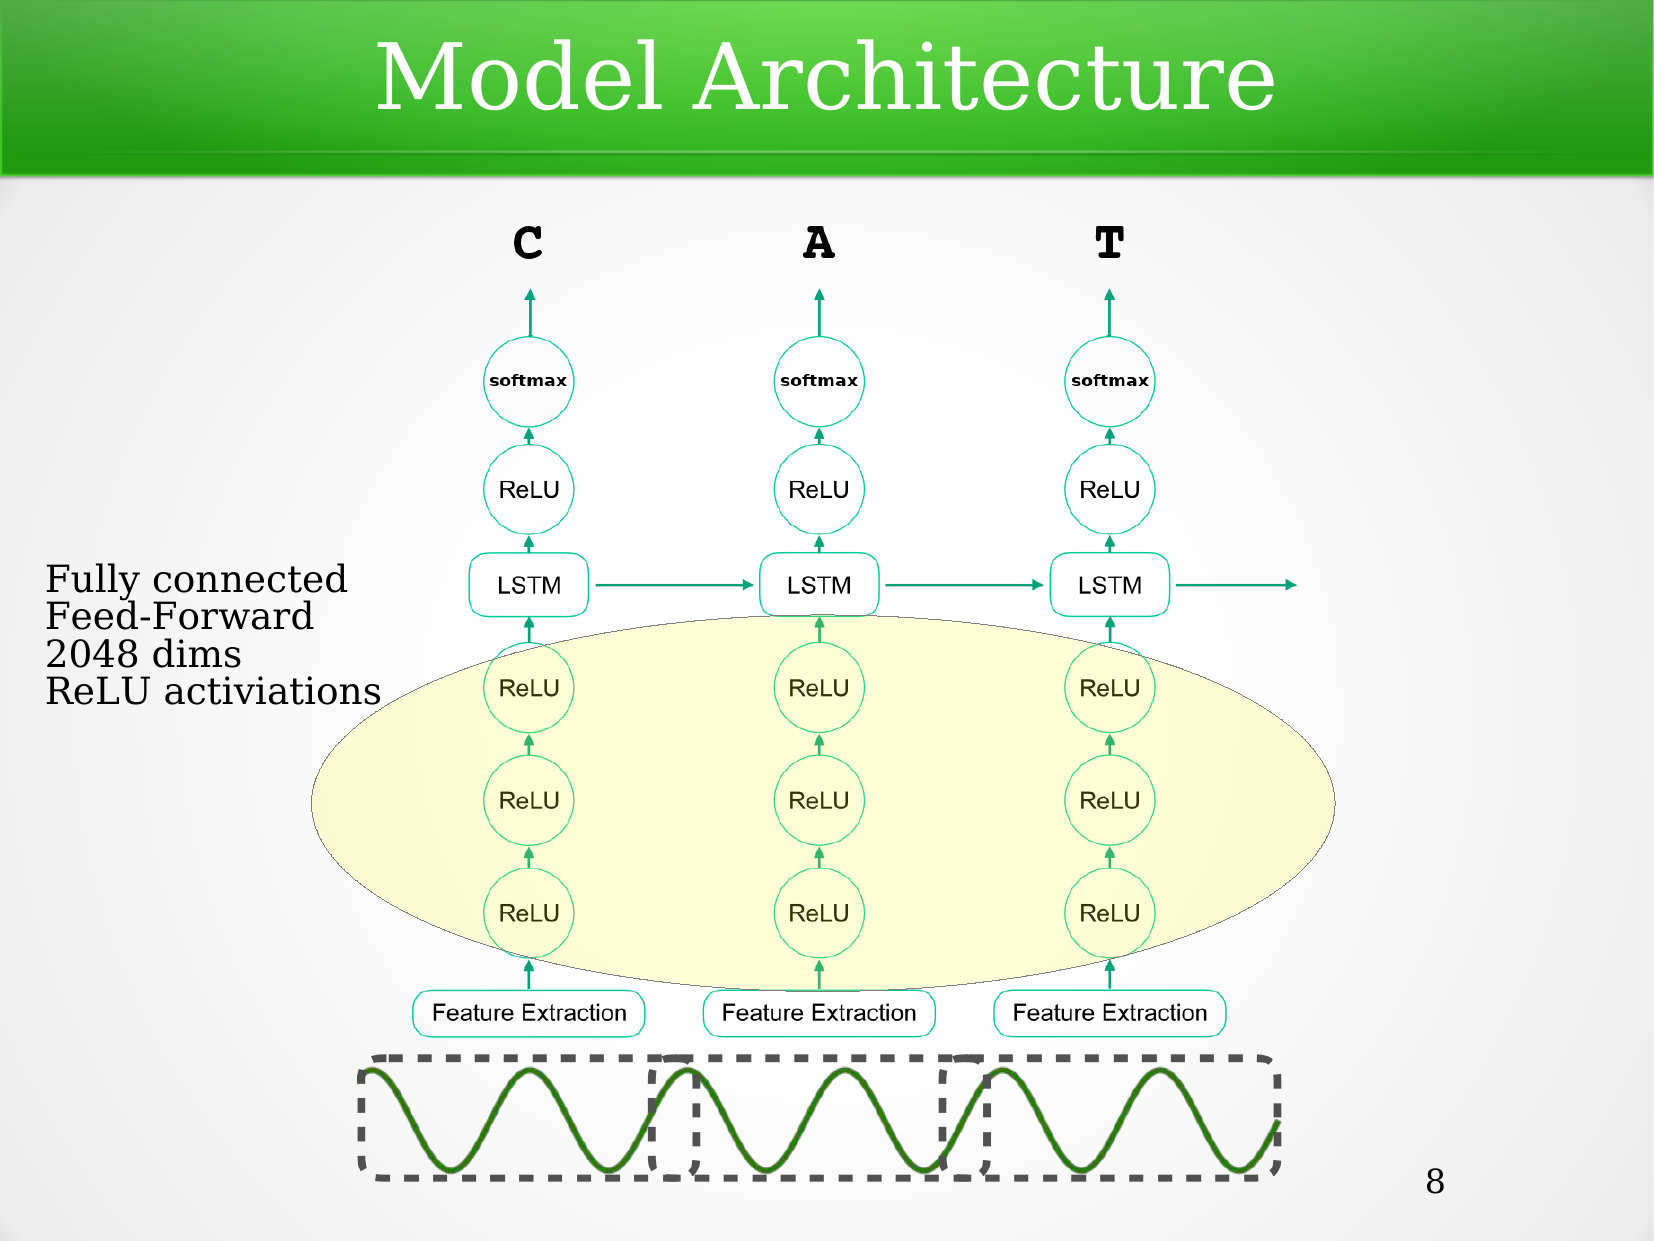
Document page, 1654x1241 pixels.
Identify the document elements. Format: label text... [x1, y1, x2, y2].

text_box [317, 614, 1336, 992]
picture [0, 0, 1654, 1241]
title Model Architecture [82, 11, 1571, 154]
text_box Fully connected Feed-Forward 2048 dims ReLU activiations [30, 555, 526, 833]
